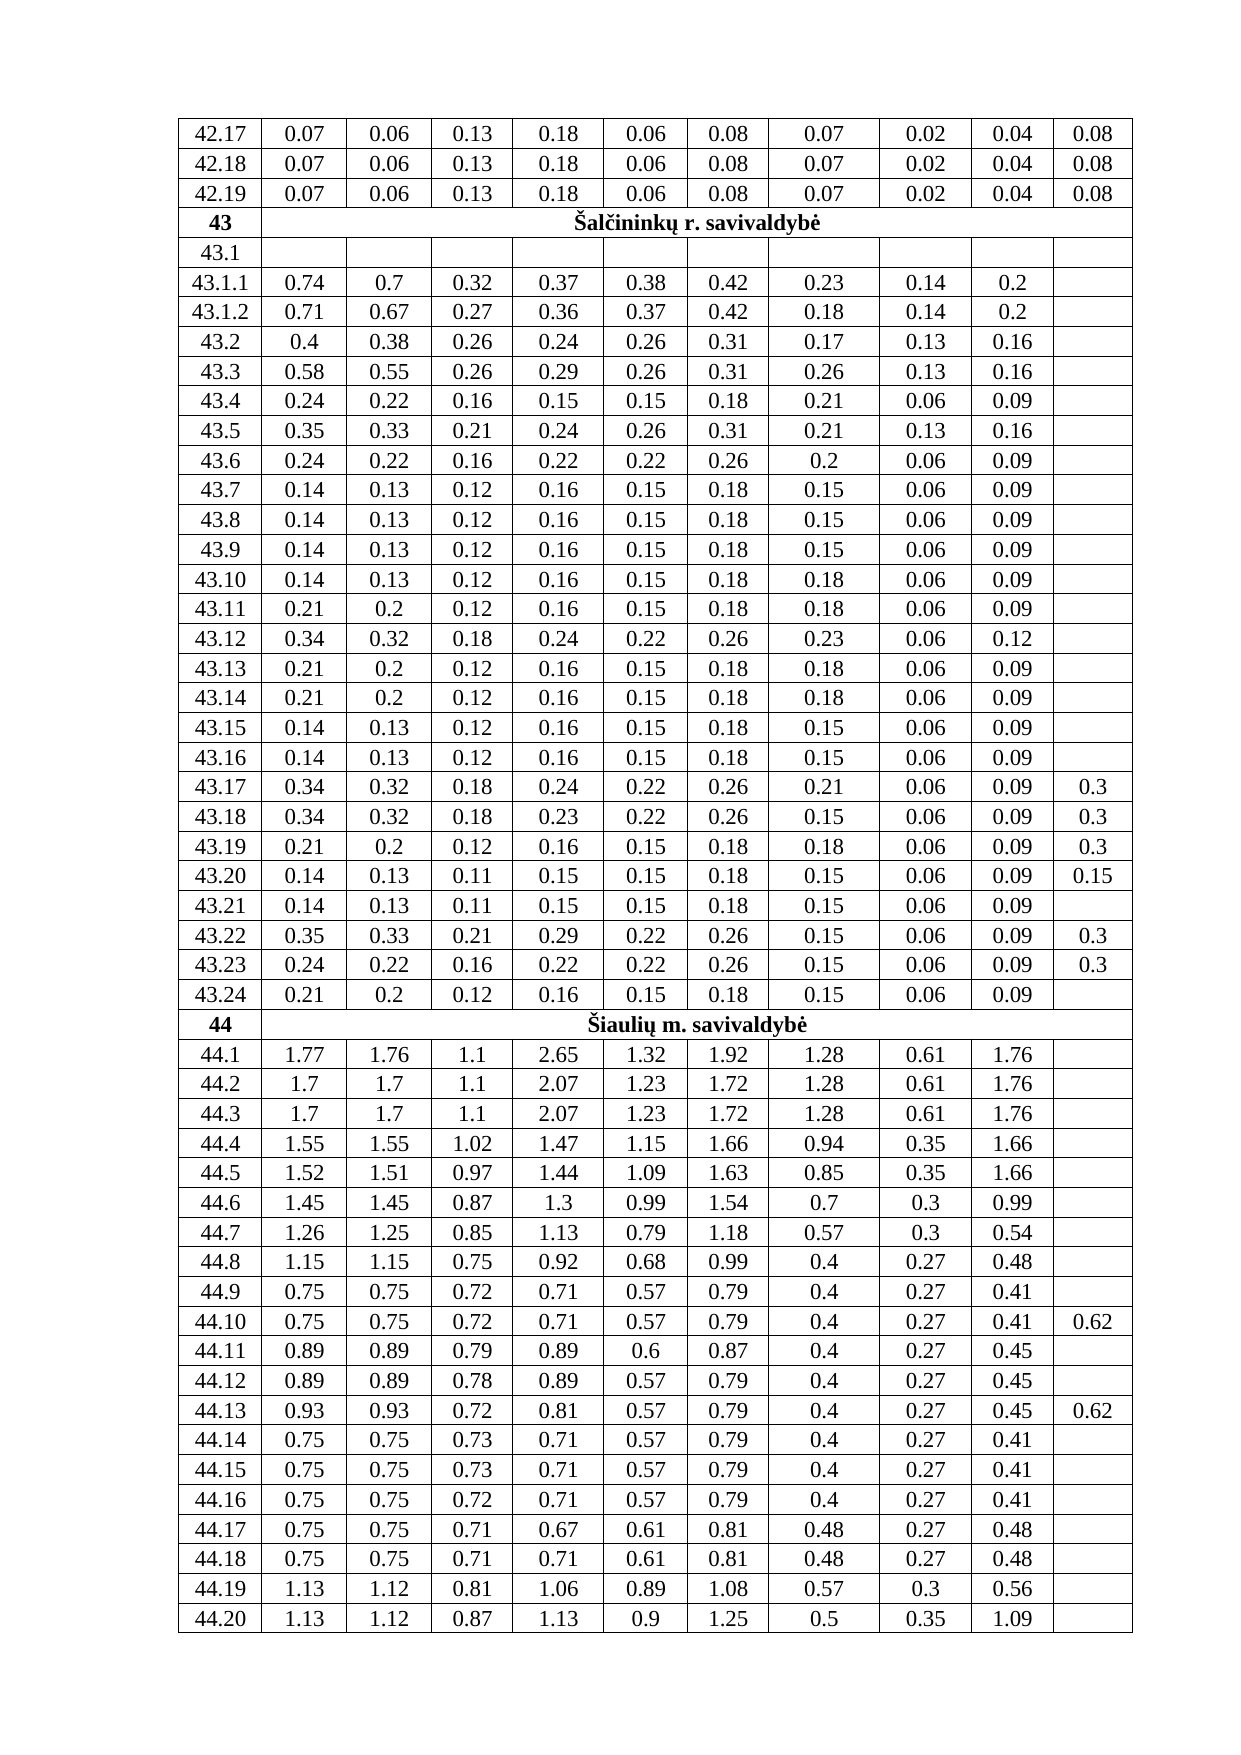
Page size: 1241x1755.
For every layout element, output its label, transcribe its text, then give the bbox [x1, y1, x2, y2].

table_cell 0.09 [972, 802, 1053, 831]
table_cell 0.4 [769, 1307, 879, 1335]
table_cell [1054, 505, 1132, 534]
table_cell 0.71 [432, 1515, 512, 1543]
table_cell [1054, 1455, 1132, 1484]
table_cell 0.09 [972, 683, 1053, 712]
table_cell 43.4 [179, 386, 261, 415]
table_cell 0.15 [604, 980, 687, 1009]
table_cell 0.02 [880, 149, 971, 177]
table_cell 0.45 [972, 1396, 1053, 1424]
table_cell 0.89 [604, 1574, 687, 1602]
table_cell 44 [179, 1010, 261, 1038]
table_cell 0.18 [769, 683, 879, 712]
table_cell 0.67 [513, 1515, 603, 1543]
table_cell 0.06 [347, 149, 431, 177]
table_cell 0.68 [604, 1247, 687, 1276]
table_cell 0.14 [262, 565, 346, 593]
table_cell 0.35 [262, 921, 346, 949]
table_cell 0.15 [604, 565, 687, 593]
table_cell 0.27 [880, 1336, 971, 1365]
table_cell 0.18 [432, 624, 512, 652]
table_cell 0.57 [604, 1307, 687, 1335]
table_cell 0.62 [1054, 1307, 1132, 1335]
table_cell 43.6 [179, 446, 261, 474]
table_cell 0.18 [432, 772, 512, 801]
table_cell 0.13 [432, 149, 512, 177]
table_cell 0.06 [880, 950, 971, 979]
table_cell 0.26 [688, 624, 768, 652]
table_cell [1054, 475, 1132, 504]
table_cell 0.09 [972, 446, 1053, 474]
table_cell 0.13 [432, 179, 512, 207]
table_cell 44.8 [179, 1247, 261, 1276]
table_cell 0.5 [769, 1604, 879, 1632]
table_cell 43.1.1 [179, 268, 261, 296]
table_cell 0.18 [688, 386, 768, 415]
table_cell 0.27 [880, 1455, 971, 1484]
table_cell 1.09 [604, 1158, 687, 1187]
table_cell [1054, 1188, 1132, 1217]
table_cell 0.75 [262, 1455, 346, 1484]
table_cell [1054, 1366, 1132, 1395]
table_cell 0.15 [769, 802, 879, 831]
table_cell 0.07 [769, 149, 879, 177]
table_cell 0.89 [262, 1336, 346, 1365]
table_cell [1054, 1604, 1132, 1632]
table_cell [1054, 1218, 1132, 1246]
table_cell 1.72 [688, 1099, 768, 1127]
table_cell [1054, 565, 1132, 593]
table_cell 1.7 [262, 1099, 346, 1127]
table_cell 0.57 [604, 1366, 687, 1395]
table_cell 1.47 [513, 1129, 603, 1157]
table_cell 0.9 [604, 1604, 687, 1632]
table_cell Šiaulių m. savivaldybė [262, 1010, 1132, 1038]
table_cell 0.79 [688, 1485, 768, 1513]
table_cell 0.79 [688, 1277, 768, 1306]
table_cell 1.66 [972, 1129, 1053, 1157]
table_cell 0.56 [972, 1574, 1053, 1602]
table_cell 2.07 [513, 1099, 603, 1127]
table_cell 0.4 [769, 1277, 879, 1306]
table_cell 1.77 [262, 1040, 346, 1068]
table_cell 0.22 [604, 624, 687, 652]
table_cell 0.89 [513, 1366, 603, 1395]
table_cell 0.2 [972, 297, 1053, 326]
table_cell 1.7 [262, 1069, 346, 1098]
table_cell 1.45 [262, 1188, 346, 1217]
table_cell 0.75 [262, 1307, 346, 1335]
table_cell 0.18 [688, 475, 768, 504]
table_cell 0.15 [769, 475, 879, 504]
table_cell 0.2 [347, 654, 431, 682]
table_cell 0.61 [604, 1515, 687, 1543]
table_cell 0.14 [880, 268, 971, 296]
table_cell 0.26 [604, 416, 687, 445]
table_cell 44.15 [179, 1455, 261, 1484]
table_cell 0.75 [432, 1247, 512, 1276]
table_cell 44.14 [179, 1425, 261, 1454]
table_cell 43.9 [179, 535, 261, 563]
table_cell 0.16 [513, 743, 603, 771]
table_cell 0.41 [972, 1455, 1053, 1484]
table_cell 0.71 [513, 1425, 603, 1454]
table_cell 0.31 [688, 327, 768, 356]
table_cell 44.12 [179, 1366, 261, 1395]
table_cell 0.61 [880, 1069, 971, 1098]
table_cell [1054, 1129, 1132, 1157]
table_cell 0.13 [347, 891, 431, 920]
table_cell 0.3 [1054, 802, 1132, 831]
table_cell 1.1 [432, 1040, 512, 1068]
table_cell 0.16 [513, 832, 603, 860]
table_cell 0.18 [688, 565, 768, 593]
table_cell 1.25 [688, 1604, 768, 1632]
table_cell 0.4 [262, 327, 346, 356]
table_cell 0.57 [604, 1455, 687, 1484]
table_cell 0.18 [688, 535, 768, 563]
table_cell 42.19 [179, 179, 261, 207]
table_cell 0.75 [347, 1307, 431, 1335]
table_cell 1.52 [262, 1158, 346, 1187]
table_cell 43.20 [179, 861, 261, 890]
table_cell 43.18 [179, 802, 261, 831]
table_cell 0.13 [347, 535, 431, 563]
table_cell 0.41 [972, 1307, 1053, 1335]
table_cell 0.75 [347, 1485, 431, 1513]
table_cell 0.18 [513, 119, 603, 148]
table_cell 0.16 [432, 446, 512, 474]
table_cell 0.18 [688, 980, 768, 1009]
table_cell 0.13 [347, 505, 431, 534]
table_cell 0.3 [1054, 832, 1132, 860]
table_cell 0.07 [769, 119, 879, 148]
table_cell 1.26 [262, 1218, 346, 1246]
table_cell 0.61 [604, 1544, 687, 1573]
table_cell 0.27 [880, 1366, 971, 1395]
table_cell 0.99 [688, 1247, 768, 1276]
table_cell 0.02 [880, 119, 971, 148]
table_cell 1.76 [972, 1069, 1053, 1098]
table_cell [1054, 357, 1132, 385]
table_cell 0.72 [432, 1485, 512, 1513]
table_cell 1.63 [688, 1158, 768, 1187]
table_cell 0.18 [769, 654, 879, 682]
table_cell 0.15 [1054, 861, 1132, 890]
table_cell 1.15 [604, 1129, 687, 1157]
table_cell 0.4 [769, 1425, 879, 1454]
table_cell 0.06 [880, 386, 971, 415]
table_cell 0.32 [432, 268, 512, 296]
table_cell 0.09 [972, 743, 1053, 771]
table_cell 1.08 [688, 1574, 768, 1602]
table_cell 0.14 [262, 505, 346, 534]
table_cell 0.18 [769, 565, 879, 593]
table_cell 0.37 [513, 268, 603, 296]
table_cell 0.04 [972, 179, 1053, 207]
table_cell 44.3 [179, 1099, 261, 1127]
table_cell 0.2 [769, 446, 879, 474]
table_cell 0.16 [513, 505, 603, 534]
table_cell 0.22 [604, 921, 687, 949]
table_cell 0.78 [432, 1366, 512, 1395]
table_cell 0.41 [972, 1425, 1053, 1454]
table_cell 0.12 [432, 832, 512, 860]
table_cell [1054, 416, 1132, 445]
table_cell 0.16 [513, 654, 603, 682]
table_cell 0.33 [347, 416, 431, 445]
table_cell 0.09 [972, 921, 1053, 949]
table_cell 0.06 [880, 743, 971, 771]
table_cell 0.18 [513, 149, 603, 177]
table_cell 0.18 [688, 832, 768, 860]
table_cell 0.15 [604, 832, 687, 860]
table_cell 0.12 [432, 743, 512, 771]
table_cell 0.07 [769, 179, 879, 207]
table_cell 0.26 [604, 357, 687, 385]
table_cell 0.32 [347, 624, 431, 652]
table_cell [513, 238, 603, 267]
table_cell 0.75 [347, 1455, 431, 1484]
table_cell 0.09 [972, 475, 1053, 504]
table_cell 0.45 [972, 1366, 1053, 1395]
table_cell 0.16 [513, 594, 603, 623]
table_cell 0.3 [1054, 921, 1132, 949]
table_cell 0.48 [769, 1544, 879, 1573]
table_cell 0.06 [880, 565, 971, 593]
table_cell 0.06 [604, 179, 687, 207]
table_cell 0.24 [513, 327, 603, 356]
table_cell 0.12 [432, 475, 512, 504]
table_cell 43.19 [179, 832, 261, 860]
table_cell 43.1 [179, 238, 261, 267]
table_cell 0.71 [513, 1455, 603, 1484]
table_cell 0.27 [880, 1307, 971, 1335]
table_cell 0.26 [688, 772, 768, 801]
table_cell 0.24 [513, 772, 603, 801]
table_cell 0.3 [1054, 950, 1132, 979]
table_cell 0.18 [688, 743, 768, 771]
table_cell 0.18 [688, 713, 768, 742]
table_cell 0.72 [432, 1277, 512, 1306]
table_cell 0.22 [347, 950, 431, 979]
table_cell 0.09 [972, 980, 1053, 1009]
table_cell 0.99 [604, 1188, 687, 1217]
table_cell Šalčininkų r. savivaldybė [262, 208, 1132, 237]
table_cell 0.15 [604, 683, 687, 712]
table_cell 0.61 [880, 1099, 971, 1127]
table_cell [1054, 891, 1132, 920]
table_cell 0.15 [604, 535, 687, 563]
table_cell 0.12 [432, 683, 512, 712]
table_cell [1054, 238, 1132, 267]
table_cell 0.45 [972, 1336, 1053, 1365]
table_cell 0.89 [513, 1336, 603, 1365]
table_cell 0.15 [604, 654, 687, 682]
table_cell 0.15 [769, 980, 879, 1009]
table_cell 0.2 [347, 594, 431, 623]
table_cell 0.06 [347, 119, 431, 148]
table_cell 0.14 [262, 861, 346, 890]
table_cell 0.71 [432, 1544, 512, 1573]
table_cell 0.21 [432, 416, 512, 445]
table_cell 0.4 [769, 1396, 879, 1424]
table_cell 0.06 [880, 832, 971, 860]
table_cell 0.26 [432, 327, 512, 356]
table_cell 0.07 [262, 119, 346, 148]
table_cell 0.75 [262, 1485, 346, 1513]
table_cell 0.06 [880, 921, 971, 949]
table_cell 0.4 [769, 1366, 879, 1395]
table_cell 1.23 [604, 1069, 687, 1098]
table_cell 0.27 [880, 1277, 971, 1306]
table_cell 0.13 [347, 565, 431, 593]
table_cell 0.18 [769, 594, 879, 623]
table_cell 0.3 [880, 1574, 971, 1602]
table_cell 0.12 [432, 980, 512, 1009]
table_cell 0.14 [262, 743, 346, 771]
table_cell 0.97 [432, 1158, 512, 1187]
table_cell 0.18 [769, 832, 879, 860]
table_cell 0.08 [688, 119, 768, 148]
table_cell [880, 238, 971, 267]
table_cell 0.11 [432, 861, 512, 890]
table_cell 0.29 [513, 921, 603, 949]
table_cell [1054, 1099, 1132, 1127]
table_cell 0.87 [432, 1604, 512, 1632]
table_cell 0.06 [347, 179, 431, 207]
table_cell 0.75 [347, 1544, 431, 1573]
table_cell 0.08 [1054, 119, 1132, 148]
table_cell 0.85 [432, 1218, 512, 1246]
table_cell 0.13 [880, 327, 971, 356]
table_cell [1054, 1158, 1132, 1187]
table_cell 0.08 [1054, 149, 1132, 177]
table_cell 0.26 [688, 950, 768, 979]
table_cell 0.09 [972, 505, 1053, 534]
table_cell 0.14 [880, 297, 971, 326]
table_cell 0.21 [262, 654, 346, 682]
table_cell 0.06 [604, 119, 687, 148]
table_cell 0.26 [688, 446, 768, 474]
table_cell 0.48 [972, 1515, 1053, 1543]
table_cell 44.7 [179, 1218, 261, 1246]
table_cell 1.09 [972, 1604, 1053, 1632]
table_cell 0.09 [972, 861, 1053, 890]
table_cell 0.18 [688, 861, 768, 890]
table_cell 0.71 [513, 1277, 603, 1306]
table_cell 0.33 [347, 921, 431, 949]
table_cell [432, 238, 512, 267]
table_cell 0.15 [769, 891, 879, 920]
table_cell 0.13 [432, 119, 512, 148]
table_cell 0.18 [688, 594, 768, 623]
table_cell 0.27 [880, 1485, 971, 1513]
table_cell 0.79 [432, 1336, 512, 1365]
table_cell 0.48 [972, 1247, 1053, 1276]
table_cell 1.1 [432, 1069, 512, 1098]
table_cell 0.16 [972, 357, 1053, 385]
table_cell 0.89 [347, 1336, 431, 1365]
table_cell 0.57 [769, 1218, 879, 1246]
table_cell 0.21 [262, 594, 346, 623]
table_cell 0.4 [769, 1336, 879, 1365]
table_cell 43.7 [179, 475, 261, 504]
table_cell 0.89 [262, 1366, 346, 1395]
table_cell 1.7 [347, 1099, 431, 1127]
table_cell 1.28 [769, 1099, 879, 1127]
table_cell 43.11 [179, 594, 261, 623]
table_cell 0.13 [347, 861, 431, 890]
table_cell 0.4 [769, 1247, 879, 1276]
table_cell 0.12 [432, 654, 512, 682]
table_cell 0.35 [262, 416, 346, 445]
table_cell 0.24 [513, 624, 603, 652]
table_cell 0.16 [972, 416, 1053, 445]
table_cell 0.15 [604, 743, 687, 771]
table_cell 0.04 [972, 149, 1053, 177]
table_cell 0.09 [972, 713, 1053, 742]
table_cell 0.14 [262, 535, 346, 563]
table_cell 0.58 [262, 357, 346, 385]
table_cell 1.12 [347, 1574, 431, 1602]
table_cell 1.66 [688, 1129, 768, 1157]
table_cell 1.3 [513, 1188, 603, 1217]
table_cell 0.27 [880, 1544, 971, 1573]
table_cell 0.17 [769, 327, 879, 356]
table_cell 0.15 [604, 475, 687, 504]
table_cell 1.25 [347, 1218, 431, 1246]
table_cell 0.35 [880, 1158, 971, 1187]
table_cell 0.04 [972, 119, 1053, 148]
table_cell [1054, 980, 1132, 1009]
table_cell 43.1.2 [179, 297, 261, 326]
table_cell [769, 238, 879, 267]
table_cell 44.6 [179, 1188, 261, 1217]
table_cell 0.81 [688, 1515, 768, 1543]
table_cell 0.15 [513, 386, 603, 415]
table_cell [1054, 1069, 1132, 1098]
table_cell 1.66 [972, 1158, 1053, 1187]
table_cell 43.17 [179, 772, 261, 801]
table_cell 1.72 [688, 1069, 768, 1098]
table_cell 1.28 [769, 1069, 879, 1098]
table_cell 0.06 [880, 535, 971, 563]
table_cell 0.12 [432, 713, 512, 742]
table_cell 0.07 [262, 149, 346, 177]
table_cell 0.15 [769, 861, 879, 890]
table_cell 0.16 [513, 980, 603, 1009]
table_cell 0.16 [513, 565, 603, 593]
table_cell 0.22 [513, 950, 603, 979]
table_cell 0.16 [513, 683, 603, 712]
table_cell 0.36 [513, 297, 603, 326]
table_cell 2.65 [513, 1040, 603, 1068]
table_cell [1054, 1336, 1132, 1365]
table_cell 0.12 [432, 535, 512, 563]
table_cell 0.89 [347, 1366, 431, 1395]
table_cell 0.14 [262, 713, 346, 742]
table_cell 0.57 [604, 1425, 687, 1454]
table_cell 1.51 [347, 1158, 431, 1187]
table_cell 0.87 [688, 1336, 768, 1365]
table_cell 0.23 [513, 802, 603, 831]
table_cell 0.09 [972, 654, 1053, 682]
table_cell 0.31 [688, 357, 768, 385]
table_cell 43.10 [179, 565, 261, 593]
table_cell 0.18 [688, 654, 768, 682]
table_cell 44.20 [179, 1604, 261, 1632]
table_cell 1.15 [262, 1247, 346, 1276]
table_cell 43.22 [179, 921, 261, 949]
table_cell 0.09 [972, 950, 1053, 979]
table_cell 0.75 [262, 1515, 346, 1543]
table_cell 44.11 [179, 1336, 261, 1365]
table_cell 42.17 [179, 119, 261, 148]
table_cell 43.14 [179, 683, 261, 712]
table_cell 0.09 [972, 772, 1053, 801]
table_cell 0.16 [513, 713, 603, 742]
table_cell [1054, 268, 1132, 296]
table_cell 0.61 [880, 1040, 971, 1068]
table_cell 44.10 [179, 1307, 261, 1335]
table_cell 44.5 [179, 1158, 261, 1187]
table_cell 0.06 [880, 802, 971, 831]
table_cell 0.12 [432, 594, 512, 623]
table_cell 0.72 [432, 1396, 512, 1424]
table_cell [1054, 535, 1132, 563]
table_cell 0.02 [880, 179, 971, 207]
table_cell 0.26 [432, 357, 512, 385]
table_cell 0.09 [972, 535, 1053, 563]
table_cell 0.06 [880, 772, 971, 801]
table_cell 0.15 [513, 891, 603, 920]
table_cell 0.15 [769, 950, 879, 979]
table_cell 1.54 [688, 1188, 768, 1217]
table_cell 0.41 [972, 1485, 1053, 1513]
table_cell 0.2 [347, 683, 431, 712]
table_cell 0.55 [347, 357, 431, 385]
table_cell 0.06 [604, 149, 687, 177]
table_cell 0.13 [347, 475, 431, 504]
table_cell 0.35 [880, 1604, 971, 1632]
table_cell 0.18 [769, 297, 879, 326]
table_cell [1054, 1247, 1132, 1276]
table_cell 0.22 [604, 950, 687, 979]
table_cell 0.16 [972, 327, 1053, 356]
table_cell 0.2 [347, 980, 431, 1009]
table_cell 0.27 [880, 1515, 971, 1543]
table_cell 0.79 [688, 1455, 768, 1484]
table_cell 0.57 [604, 1277, 687, 1306]
table_cell 0.13 [880, 357, 971, 385]
table_cell 0.15 [604, 713, 687, 742]
table_cell 0.32 [347, 772, 431, 801]
table_cell 44.16 [179, 1485, 261, 1513]
table_cell 0.93 [262, 1396, 346, 1424]
table_cell 0.79 [688, 1307, 768, 1335]
table_cell 0.06 [880, 861, 971, 890]
table_cell 0.24 [262, 386, 346, 415]
table_cell 1.32 [604, 1040, 687, 1068]
table_cell [1054, 1515, 1132, 1543]
table_cell 43.16 [179, 743, 261, 771]
table_cell 0.21 [769, 416, 879, 445]
table_cell 0.15 [769, 743, 879, 771]
table_cell 43.15 [179, 713, 261, 742]
table_cell 0.06 [880, 980, 971, 1009]
table_cell [688, 238, 768, 267]
table_cell 0.11 [432, 891, 512, 920]
table_cell 1.28 [769, 1040, 879, 1068]
table_cell 0.73 [432, 1455, 512, 1484]
table_cell 0.34 [262, 802, 346, 831]
table_cell 0.48 [769, 1515, 879, 1543]
table_cell [1054, 743, 1132, 771]
table_cell 43.21 [179, 891, 261, 920]
table_cell 0.81 [432, 1574, 512, 1602]
table_cell 0.79 [688, 1425, 768, 1454]
table_cell 0.21 [262, 832, 346, 860]
table_cell 43.13 [179, 654, 261, 682]
table_cell [1054, 624, 1132, 652]
table_cell 0.29 [513, 357, 603, 385]
table_cell 0.7 [769, 1188, 879, 1217]
table_cell 0.06 [880, 594, 971, 623]
table_cell 1.76 [972, 1040, 1053, 1068]
table_cell 1.23 [604, 1099, 687, 1127]
table_cell 0.21 [262, 980, 346, 1009]
table_cell 1.55 [262, 1129, 346, 1157]
table_cell 0.71 [513, 1485, 603, 1513]
table_cell 43.8 [179, 505, 261, 534]
table_cell 0.99 [972, 1188, 1053, 1217]
table_cell 0.75 [262, 1425, 346, 1454]
table_cell 0.2 [972, 268, 1053, 296]
table_cell 1.15 [347, 1247, 431, 1276]
table_cell [1054, 654, 1132, 682]
table_cell 0.09 [972, 891, 1053, 920]
table_cell 0.26 [688, 802, 768, 831]
table_cell 0.81 [688, 1544, 768, 1573]
table_cell [262, 238, 346, 267]
table_cell 0.06 [880, 654, 971, 682]
table_cell [1054, 386, 1132, 415]
table_cell 1.76 [347, 1040, 431, 1068]
table_cell 44.17 [179, 1515, 261, 1543]
table_cell 0.87 [432, 1188, 512, 1217]
table_cell 0.22 [604, 446, 687, 474]
table_cell 1.12 [347, 1604, 431, 1632]
table_cell 0.27 [432, 297, 512, 326]
table_cell 0.75 [347, 1515, 431, 1543]
table_cell 1.13 [513, 1218, 603, 1246]
table_cell 1.92 [688, 1040, 768, 1068]
table_cell [1054, 446, 1132, 474]
table_cell 0.3 [880, 1188, 971, 1217]
table_cell 0.42 [688, 268, 768, 296]
table_cell 0.06 [880, 713, 971, 742]
table_cell 0.42 [688, 297, 768, 326]
table_cell 0.15 [604, 386, 687, 415]
table_cell 0.32 [347, 802, 431, 831]
table_cell 0.34 [262, 624, 346, 652]
table_cell 44.13 [179, 1396, 261, 1424]
table_cell 43.5 [179, 416, 261, 445]
table_cell [347, 238, 431, 267]
table_cell 0.26 [769, 357, 879, 385]
table_cell [1054, 1277, 1132, 1306]
table_cell 0.06 [880, 475, 971, 504]
table_cell 0.23 [769, 624, 879, 652]
table_cell 0.73 [432, 1425, 512, 1454]
table_cell [972, 238, 1053, 267]
table_cell 0.57 [604, 1396, 687, 1424]
table_cell [1054, 1425, 1132, 1454]
table_cell 0.16 [513, 535, 603, 563]
table_cell 43.2 [179, 327, 261, 356]
table_cell 0.38 [604, 268, 687, 296]
table_cell 44.18 [179, 1544, 261, 1573]
table_cell 0.3 [880, 1218, 971, 1246]
table_cell 0.16 [513, 475, 603, 504]
table_cell 0.09 [972, 386, 1053, 415]
table_cell 0.15 [604, 505, 687, 534]
table_cell 0.92 [513, 1247, 603, 1276]
table_cell 0.21 [262, 683, 346, 712]
table_cell 0.06 [880, 505, 971, 534]
table_cell 1.7 [347, 1069, 431, 1098]
table_cell 0.18 [432, 802, 512, 831]
table_cell 0.22 [604, 772, 687, 801]
table_cell 1.06 [513, 1574, 603, 1602]
table_cell 0.48 [972, 1544, 1053, 1573]
table_cell 0.15 [769, 921, 879, 949]
table_cell 0.67 [347, 297, 431, 326]
table_cell 0.27 [880, 1396, 971, 1424]
table_cell 0.14 [262, 475, 346, 504]
table_cell 0.08 [688, 149, 768, 177]
table_cell 0.12 [972, 624, 1053, 652]
table_cell 0.24 [513, 416, 603, 445]
table_cell 0.94 [769, 1129, 879, 1157]
table_cell 44.19 [179, 1574, 261, 1602]
table_cell 0.7 [347, 268, 431, 296]
table_cell 0.24 [262, 950, 346, 979]
table_cell 0.21 [769, 386, 879, 415]
table_cell [1054, 1574, 1132, 1602]
table_cell 43.24 [179, 980, 261, 1009]
table_cell 0.13 [347, 713, 431, 742]
table_cell 0.22 [604, 802, 687, 831]
table_cell 2.07 [513, 1069, 603, 1098]
table_cell 0.21 [432, 921, 512, 949]
table_cell [1054, 297, 1132, 326]
table_cell 0.18 [688, 505, 768, 534]
table_cell 1.18 [688, 1218, 768, 1246]
table_cell 0.12 [432, 565, 512, 593]
table_cell 44.9 [179, 1277, 261, 1306]
table_cell 0.4 [769, 1455, 879, 1484]
table_cell 1.55 [347, 1129, 431, 1157]
table_cell 1.13 [513, 1604, 603, 1632]
table_cell 0.14 [262, 891, 346, 920]
table_cell 0.18 [688, 683, 768, 712]
table_cell 0.08 [688, 179, 768, 207]
table_cell [604, 238, 687, 267]
table_cell 0.06 [880, 624, 971, 652]
table_cell 0.06 [880, 891, 971, 920]
table_cell [1054, 1544, 1132, 1573]
table_cell 0.54 [972, 1218, 1053, 1246]
table_cell 0.21 [769, 772, 879, 801]
table_cell 0.75 [347, 1277, 431, 1306]
table_cell 0.79 [688, 1396, 768, 1424]
table_cell 42.18 [179, 149, 261, 177]
table_cell 0.72 [432, 1307, 512, 1335]
table_cell [1054, 1040, 1132, 1068]
table_cell 1.1 [432, 1099, 512, 1127]
table_cell 43.3 [179, 357, 261, 385]
table_cell 43.23 [179, 950, 261, 979]
table_cell 0.18 [688, 891, 768, 920]
table_cell 0.57 [769, 1574, 879, 1602]
table_cell 0.79 [604, 1218, 687, 1246]
table_cell 0.71 [513, 1544, 603, 1573]
table_cell 0.08 [1054, 179, 1132, 207]
table_cell 0.13 [880, 416, 971, 445]
table_cell 0.16 [432, 950, 512, 979]
table_cell 0.85 [769, 1158, 879, 1187]
table_cell 0.75 [347, 1425, 431, 1454]
table_cell [1054, 683, 1132, 712]
table_cell 0.24 [262, 446, 346, 474]
table_cell 0.31 [688, 416, 768, 445]
table_cell 0.75 [262, 1277, 346, 1306]
table_cell 0.27 [880, 1247, 971, 1276]
table_cell 0.41 [972, 1277, 1053, 1306]
table_cell 0.74 [262, 268, 346, 296]
table_cell 0.15 [769, 505, 879, 534]
table_cell 0.4 [769, 1485, 879, 1513]
table_cell 0.57 [604, 1485, 687, 1513]
table_cell 0.62 [1054, 1396, 1132, 1424]
table_cell 0.15 [513, 861, 603, 890]
table_cell 0.09 [972, 594, 1053, 623]
table_cell 0.16 [432, 386, 512, 415]
table_cell 0.38 [347, 327, 431, 356]
table_cell 0.06 [880, 446, 971, 474]
table_cell 0.09 [972, 565, 1053, 593]
table_cell 0.15 [604, 594, 687, 623]
table_cell 0.37 [604, 297, 687, 326]
table_cell 1.02 [432, 1129, 512, 1157]
table_cell 0.34 [262, 772, 346, 801]
table_cell 0.09 [972, 832, 1053, 860]
table_cell 0.71 [513, 1307, 603, 1335]
table_cell 0.22 [347, 386, 431, 415]
table_cell 1.45 [347, 1188, 431, 1217]
table_cell 0.22 [347, 446, 431, 474]
table_cell 44.4 [179, 1129, 261, 1157]
table_cell 0.75 [262, 1544, 346, 1573]
table_cell 0.15 [604, 891, 687, 920]
table_cell 0.81 [513, 1396, 603, 1424]
table_cell [1054, 327, 1132, 356]
table_cell 0.15 [604, 861, 687, 890]
table_cell 1.44 [513, 1158, 603, 1187]
table_cell 0.3 [1054, 772, 1132, 801]
table_cell 0.79 [688, 1366, 768, 1395]
table_cell 0.35 [880, 1129, 971, 1157]
table_cell 44.1 [179, 1040, 261, 1068]
table_cell 0.23 [769, 268, 879, 296]
table_cell 43 [179, 208, 261, 237]
table_cell 0.15 [769, 713, 879, 742]
table_cell 0.71 [262, 297, 346, 326]
table_cell 0.13 [347, 743, 431, 771]
table_cell 1.76 [972, 1099, 1053, 1127]
table_cell 1.13 [262, 1604, 346, 1632]
table_cell [1054, 713, 1132, 742]
table_cell 1.13 [262, 1574, 346, 1602]
table_cell [1054, 594, 1132, 623]
table_cell 0.12 [432, 505, 512, 534]
table_cell 0.06 [880, 683, 971, 712]
table_cell 0.22 [513, 446, 603, 474]
table_cell 0.2 [347, 832, 431, 860]
table_cell 43.12 [179, 624, 261, 652]
table_cell [1054, 1485, 1132, 1513]
table_cell 44.2 [179, 1069, 261, 1098]
table_cell 0.93 [347, 1396, 431, 1424]
table_cell 0.6 [604, 1336, 687, 1365]
table_cell 0.26 [604, 327, 687, 356]
table_cell 0.27 [880, 1425, 971, 1454]
table_cell 0.18 [513, 179, 603, 207]
table_cell 0.07 [262, 179, 346, 207]
table_cell 0.15 [769, 535, 879, 563]
table_cell 0.26 [688, 921, 768, 949]
